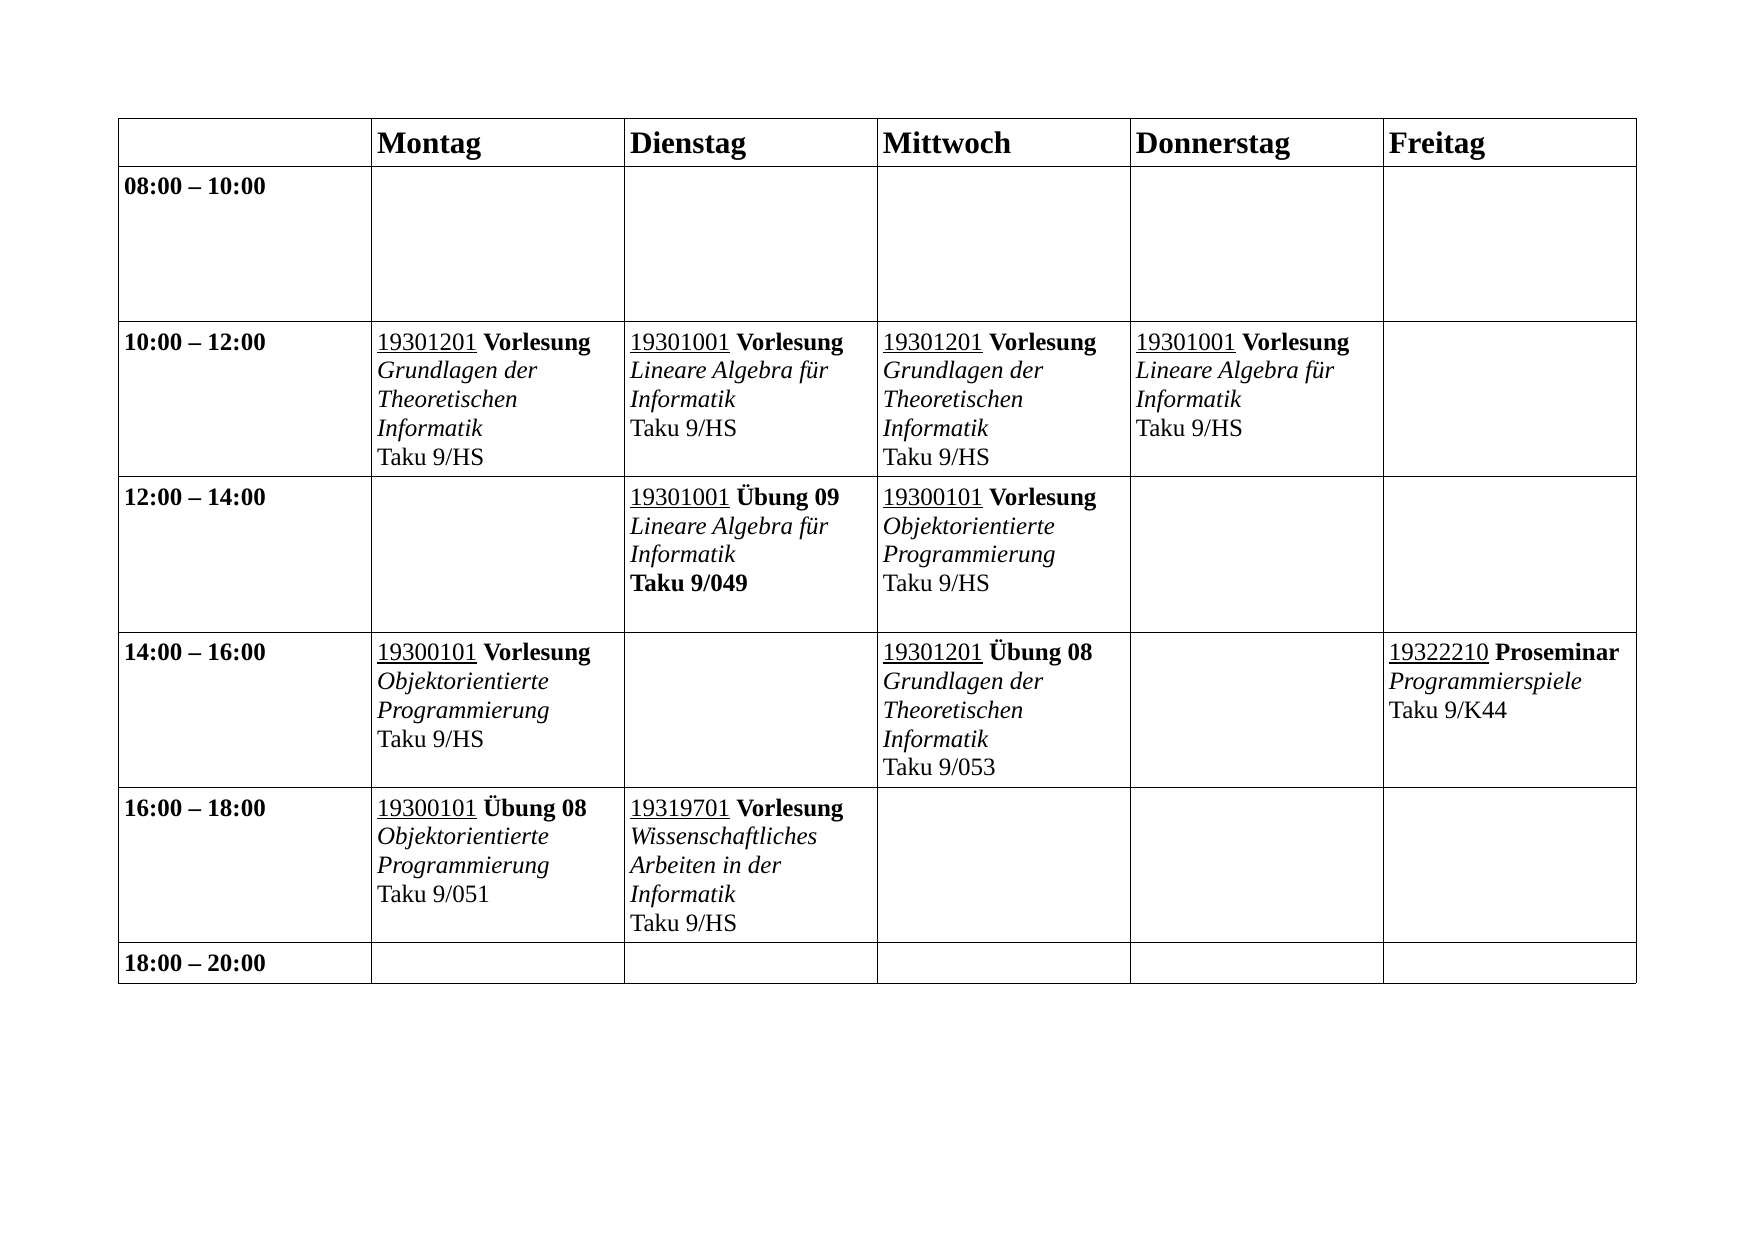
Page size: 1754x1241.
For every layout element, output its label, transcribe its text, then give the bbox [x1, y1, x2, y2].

table_header Mittwoch [878, 119, 1130, 166]
table_cell 19300101 Vorlesung Objektorientierte Programmierung Taku 9/HS [372, 633, 624, 787]
table_cell 19300101 Übung 08 Objektorientierte Programmierung Taku 9/051 [372, 788, 624, 942]
table_cell [1384, 322, 1636, 476]
table_cell 19301001 Vorlesung Lineare Algebra für Informatik Taku 9/HS [1131, 322, 1383, 476]
table_cell 19300101 Vorlesung Objektorientierte Programmierung Taku 9/HS [878, 477, 1130, 632]
table_header Donnerstag [1131, 119, 1383, 166]
table_cell [625, 943, 877, 982]
table_cell [1131, 943, 1383, 982]
table_cell 14:00 – 16:00 [119, 633, 371, 787]
table_cell 12:00 – 14:00 [119, 477, 371, 632]
table_header Freitag [1384, 119, 1636, 166]
table_cell [625, 633, 877, 787]
table_cell [1384, 788, 1636, 942]
table_cell [1384, 943, 1636, 982]
table_cell [372, 167, 624, 321]
table_cell [1131, 167, 1383, 321]
table_cell 19301201 Vorlesung Grundlagen der Theoretischen Informatik Taku 9/HS [372, 322, 624, 476]
table_cell 10:00 – 12:00 [119, 322, 371, 476]
table_cell 19301001 Vorlesung Lineare Algebra für Informatik Taku 9/HS [625, 322, 877, 476]
table_header Montag [372, 119, 624, 166]
table_cell 19301001 Übung 09 Lineare Algebra für Informatik Taku 9/049 [625, 477, 877, 632]
table_cell [1131, 788, 1383, 942]
table_cell 19301201 Übung 08 Grundlagen der Theoretischen Informatik Taku 9/053 [878, 633, 1130, 787]
table_cell [878, 167, 1130, 321]
table_cell [1131, 477, 1383, 632]
table_cell [372, 943, 624, 982]
table_cell 16:00 – 18:00 [119, 788, 371, 942]
table_cell [1384, 167, 1636, 321]
table_cell [625, 167, 877, 321]
table_cell 08:00 – 10:00 [119, 167, 371, 321]
table_cell [1384, 477, 1636, 632]
table_cell [1131, 633, 1383, 787]
table_cell [878, 943, 1130, 982]
table_cell [372, 477, 624, 632]
table_cell 19322210 Proseminar Programmierspiele Taku 9/K44 [1384, 633, 1636, 787]
table_cell 18:00 – 20:00 [119, 943, 371, 982]
table_cell 19319701 Vorlesung Wissenschaftliches Arbeiten in der Informatik Taku 9/HS [625, 788, 877, 942]
table_header [119, 119, 371, 166]
table_cell 19301201 Vorlesung Grundlagen der Theoretischen Informatik Taku 9/HS [878, 322, 1130, 476]
table_header Dienstag [625, 119, 877, 166]
table_cell [878, 788, 1130, 942]
